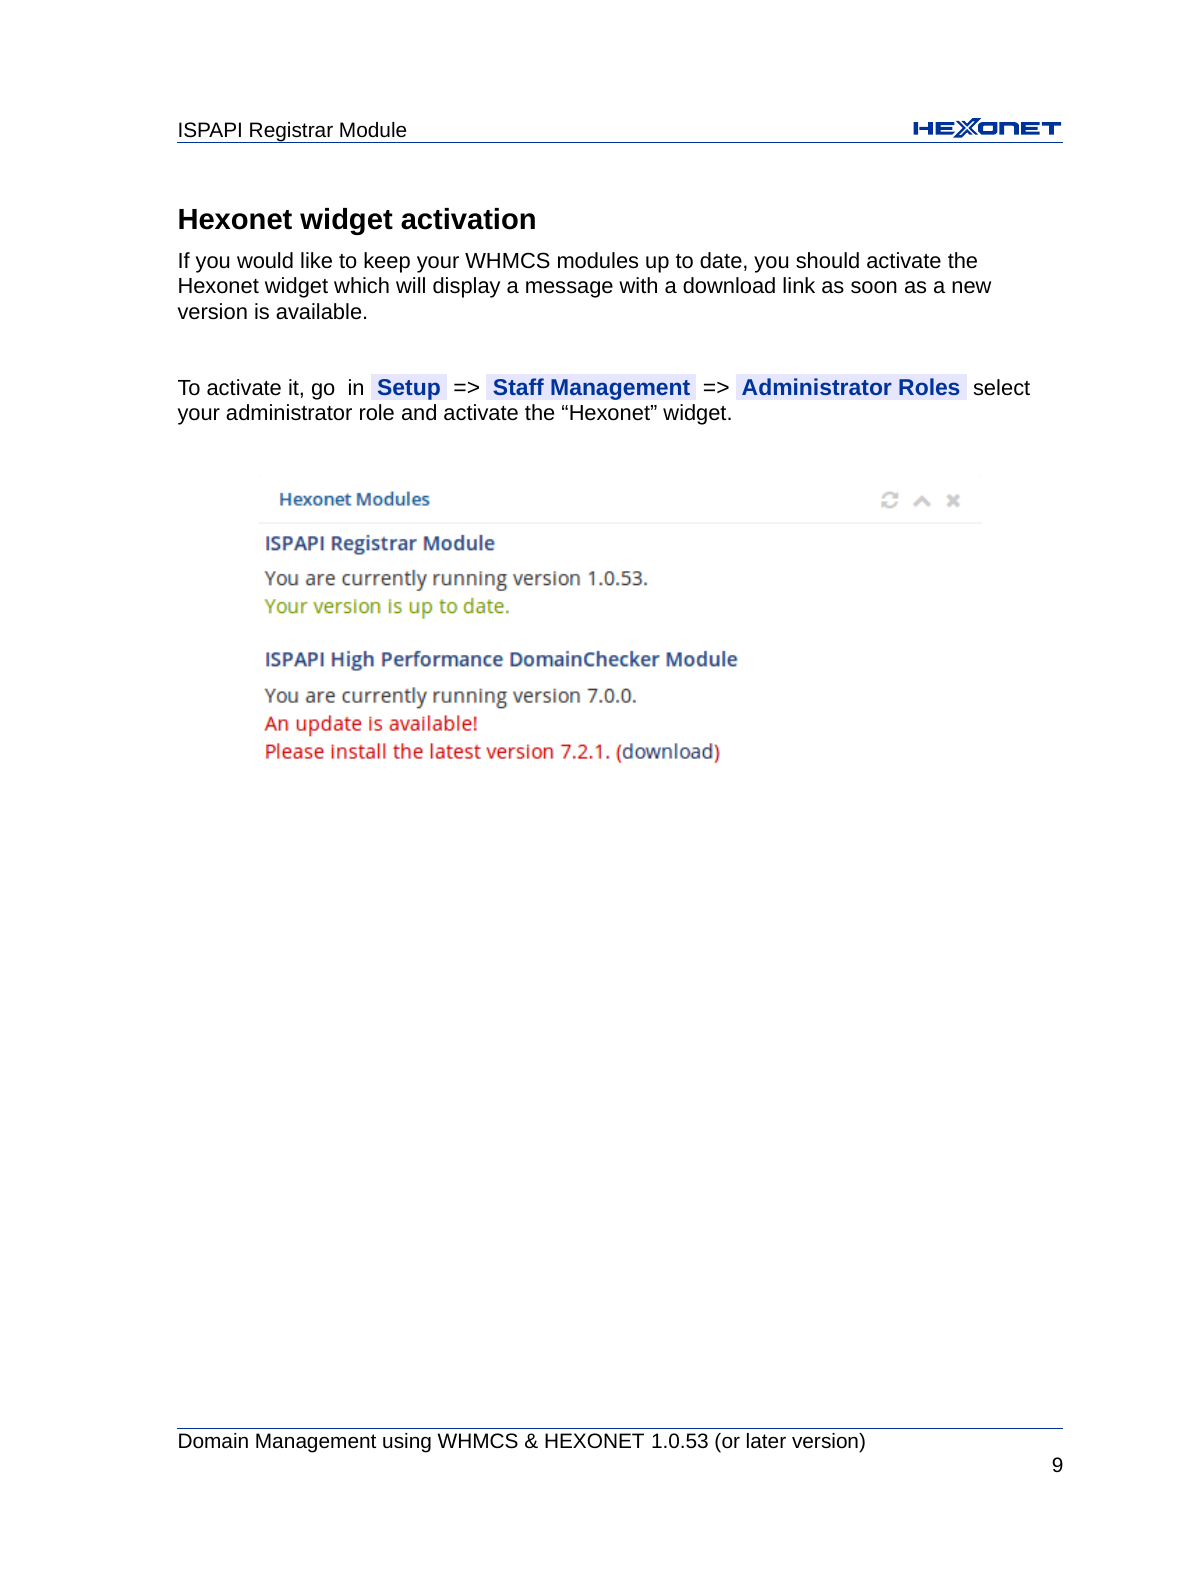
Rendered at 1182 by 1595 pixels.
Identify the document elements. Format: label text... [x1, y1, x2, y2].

text If you would like to keep your WHMCS modules up to date, you should activate the Hexonet widget which will display a message with a download link as soon as a new version is available. [177, 248, 1063, 324]
text To activate it, go in Setup => Staff Management => Administrator Roles select your administrator role and activate the “Hexonet” widget. [177, 374, 1063, 426]
picture [258, 475, 982, 784]
subtitle Hexonet widget activation [177, 202, 1063, 236]
